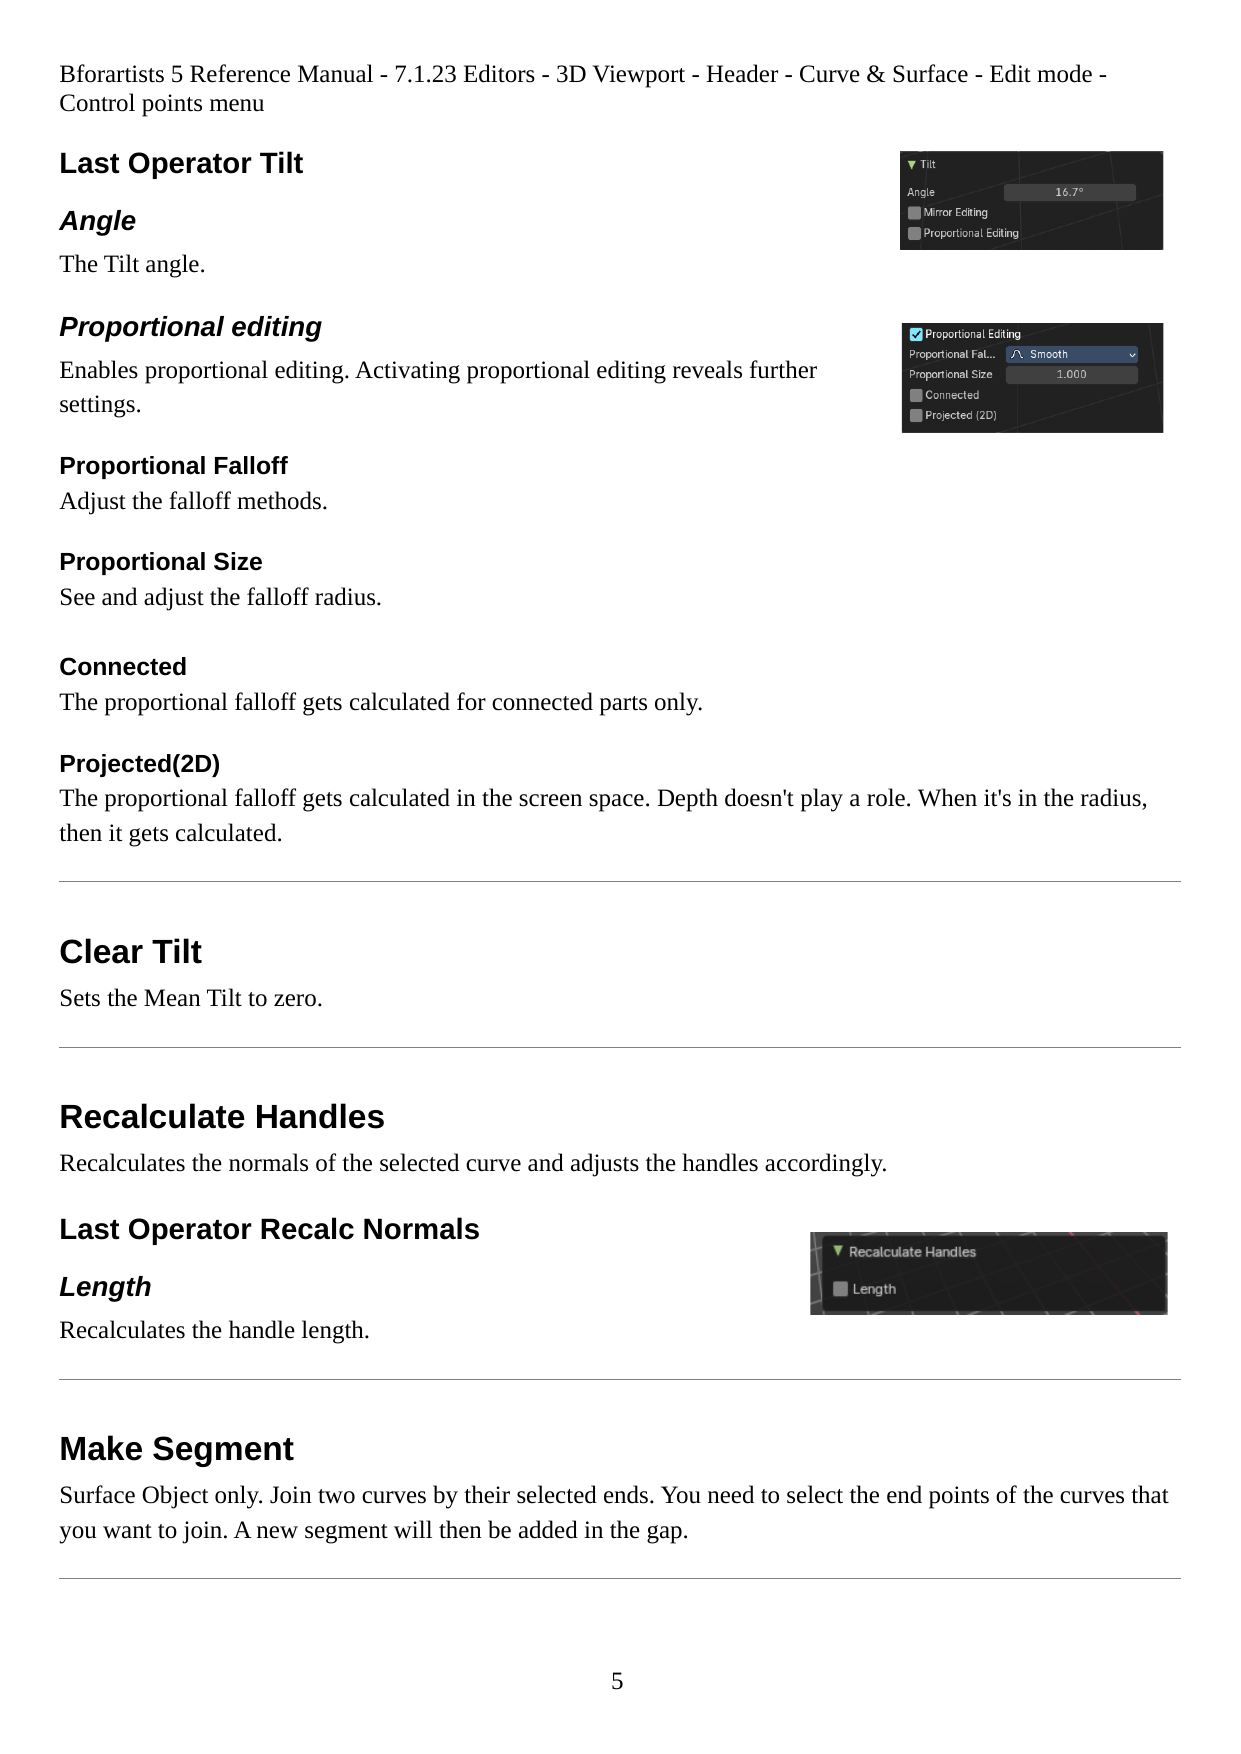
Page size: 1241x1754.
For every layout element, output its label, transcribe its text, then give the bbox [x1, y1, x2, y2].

subtitle Projected(2D) [59, 749, 1181, 777]
subtitle [1168, 1271, 1181, 1303]
subtitle [1164, 205, 1181, 237]
subtitle Last Operator Recalc Normals [59, 1212, 1181, 1246]
subtitle Recalculate Handles [59, 1097, 1181, 1136]
picture [901, 323, 1164, 433]
text Recalculates the handle length. [59, 1315, 1181, 1344]
subtitle Proportional editing [59, 311, 1181, 343]
text Recalculates the normals of the selected curve and adjusts the handles accordingly. [59, 1148, 1181, 1177]
subtitle Length [59, 1271, 810, 1303]
text The Tilt angle. [59, 249, 1181, 278]
text The proportional falloff gets calculated for connected parts only. [59, 687, 1181, 716]
text Enables proportional editing. Activating proportional editing reveals further settings. [59, 355, 901, 418]
text Adjust the falloff methods. [59, 486, 1181, 515]
text The proportional falloff gets calculated in the screen space. Depth doesn't play a role. When it's in the radius, then it gets calculated. [59, 783, 1181, 847]
text Sets the Mean Tilt to zero. [59, 983, 1181, 1012]
subtitle Last Operator Tilt [59, 146, 1181, 180]
text Surface Object only. Join two curves by their selected ends. You need to select the end points of the curves that you want to join. A new segment will then be added in the gap. [59, 1480, 1181, 1543]
subtitle Proportional Size [59, 547, 1181, 576]
picture [810, 1232, 1168, 1315]
subtitle Proportional Falloff [59, 451, 1181, 480]
text See and adjust the falloff radius. [59, 582, 1181, 611]
picture [900, 151, 1164, 250]
subtitle Angle [59, 205, 900, 237]
subtitle Clear Tilt [59, 932, 1181, 971]
subtitle Connected [59, 652, 1181, 681]
subtitle Make Segment [59, 1429, 1181, 1468]
